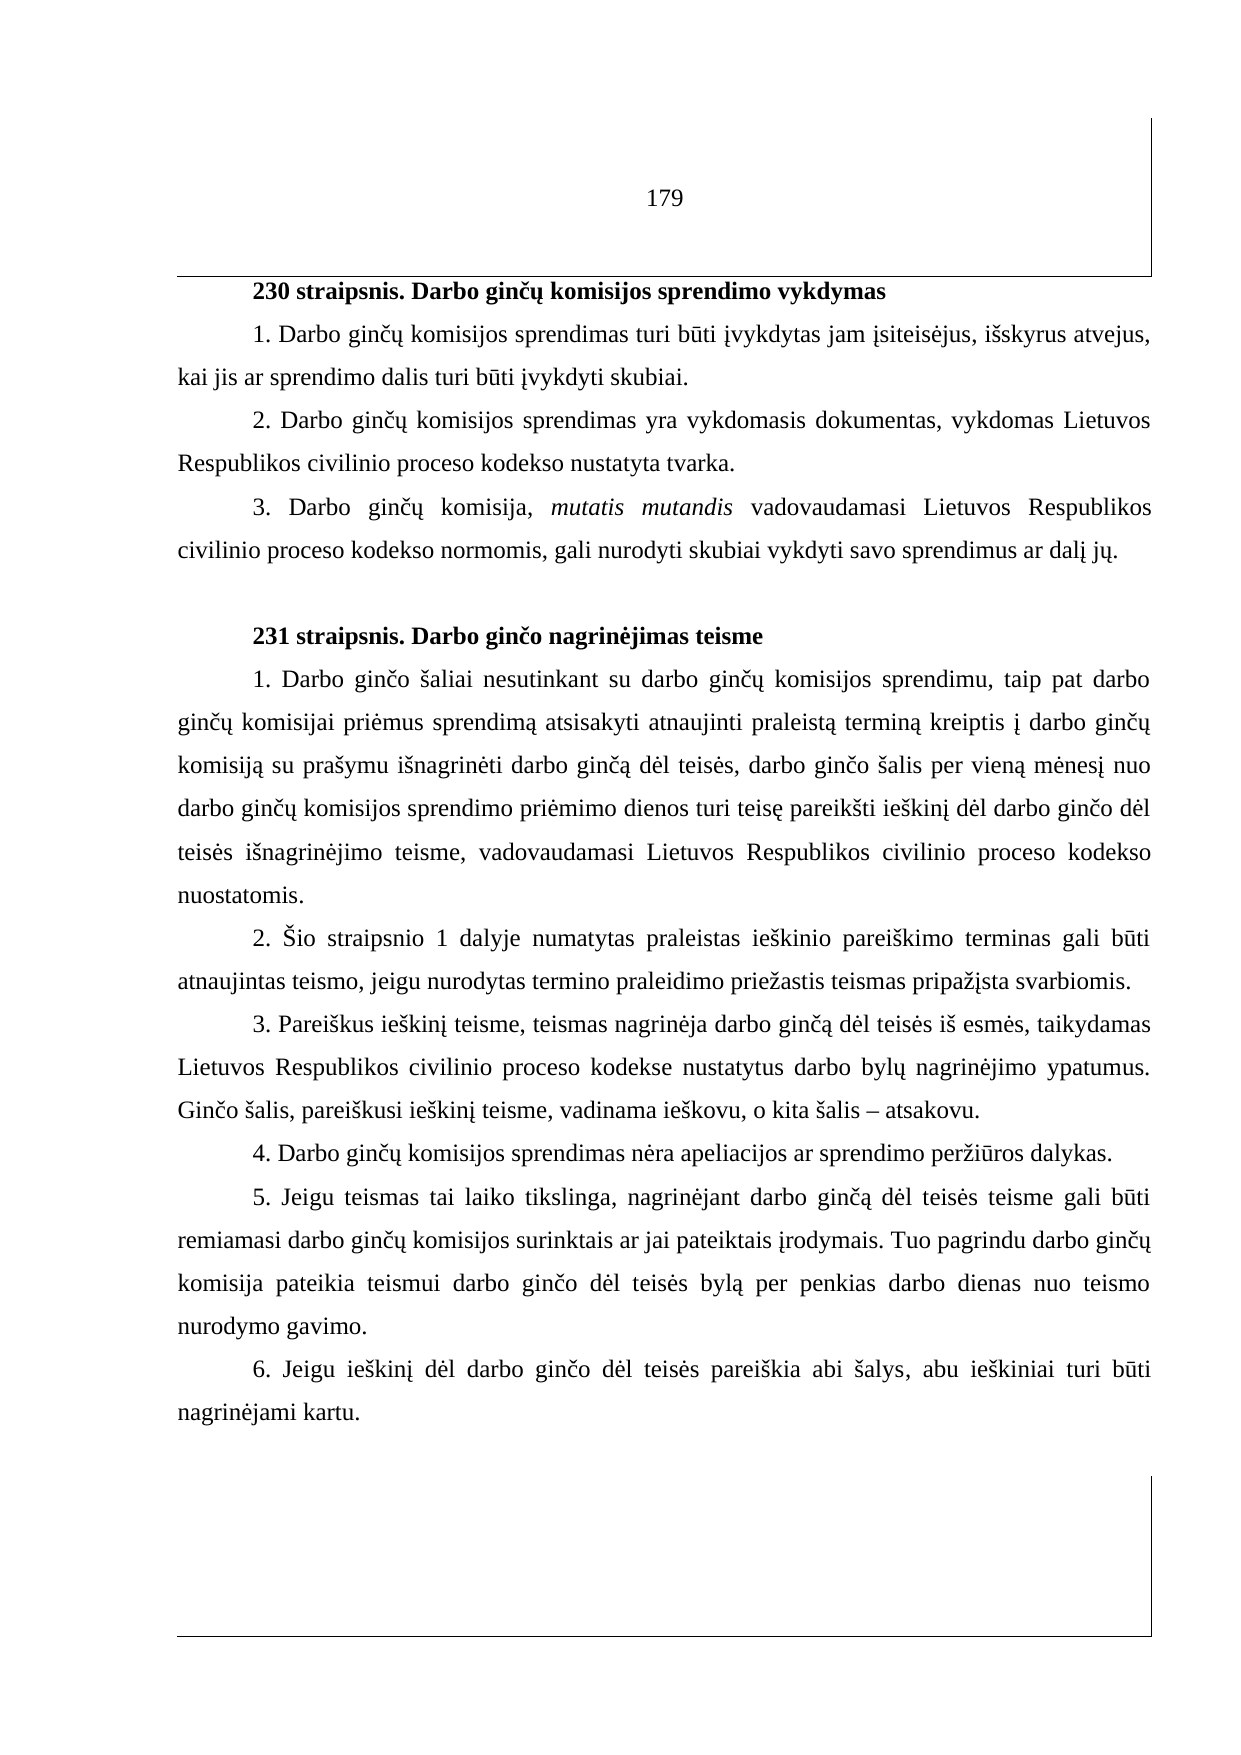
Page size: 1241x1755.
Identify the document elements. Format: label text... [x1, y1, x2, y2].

text 2. Šio straipsnio 1 dalyje numatytas praleistas ieškinio pareiškimo terminas gali būti atnaujintas teismo, jeigu nurodytas termino praleidimo priežastis teismas pripažįsta svarbiomis. [177, 923, 1152, 995]
text 4. Darbo ginčų komisijos sprendimas nėra apeliacijos ar sprendimo peržiūros dalykas. [177, 1138, 1152, 1167]
text 1. Darbo ginčų komisijos sprendimas turi būti įvykdytas jam įsiteisėjus, išskyrus atvejus, kai jis ar sprendimo dalis turi būti įvykdyti skubiai. [177, 319, 1152, 391]
subtitle 230 straipsnis. Darbo ginčų komisijos sprendimo vykdymas [177, 276, 1152, 305]
text 1. Darbo ginčo šaliai nesutinkant su darbo ginčų komisijos sprendimu, taip pat darbo ginčų komisijai priėmus sprendimą atsisakyti atnaujinti praleistą terminą kreiptis į darbo ginčų komisiją su prašymu išnagrinėti darbo ginčą dėl teisės, darbo ginčo šalis per vieną mėnesį nuo darbo ginčų komisijos sprendimo priėmimo dienos turi teisę pareikšti ieškinį dėl darbo ginčo dėl teisės išnagrinėjimo teisme, vadovaudamasi Lietuvos Respublikos civilinio proceso kodekso nuostatomis. [177, 664, 1152, 908]
text 3. Darbo ginčų komisija, mutatis mutandis vadovaudamasi Lietuvos Respublikos civilinio proceso kodekso normomis, gali nurodyti skubiai vykdyti savo sprendimus ar dalį jų. [177, 492, 1152, 563]
text 2. Darbo ginčų komisijos sprendimas yra vykdomasis dokumentas, vykdomas Lietuvos Respublikos civilinio proceso kodekso nustatyta tvarka. [177, 405, 1152, 477]
text 5. Jeigu teismas tai laiko tikslinga, nagrinėjant darbo ginčą dėl teisės teisme gali būti remiamasi darbo ginčų komisijos surinktais ar jai pateiktais įrodymais. Tuo pagrindu darbo ginčų komisija pateikia teismui darbo ginčo dėl teisės bylą per penkias darbo dienas nuo teismo nurodymo gavimo. [177, 1182, 1152, 1340]
text 6. Jeigu ieškinį dėl darbo ginčo dėl teisės pareiškia abi šalys, abu ieškiniai turi būti nagrinėjami kartu. [177, 1354, 1152, 1426]
subtitle 231 straipsnis. Darbo ginčo nagrinėjimas teisme [177, 621, 1152, 650]
text 3. Pareiškus ieškinį teisme, teismas nagrinėja darbo ginčą dėl teisės iš esmės, taikydamas Lietuvos Respublikos civilinio proceso kodekse nustatytus darbo bylų nagrinėjimo ypatumus. Ginčo šalis, pareiškusi ieškinį teisme, vadinama ieškovu, o kita šalis – atsakovu. [177, 1009, 1152, 1124]
